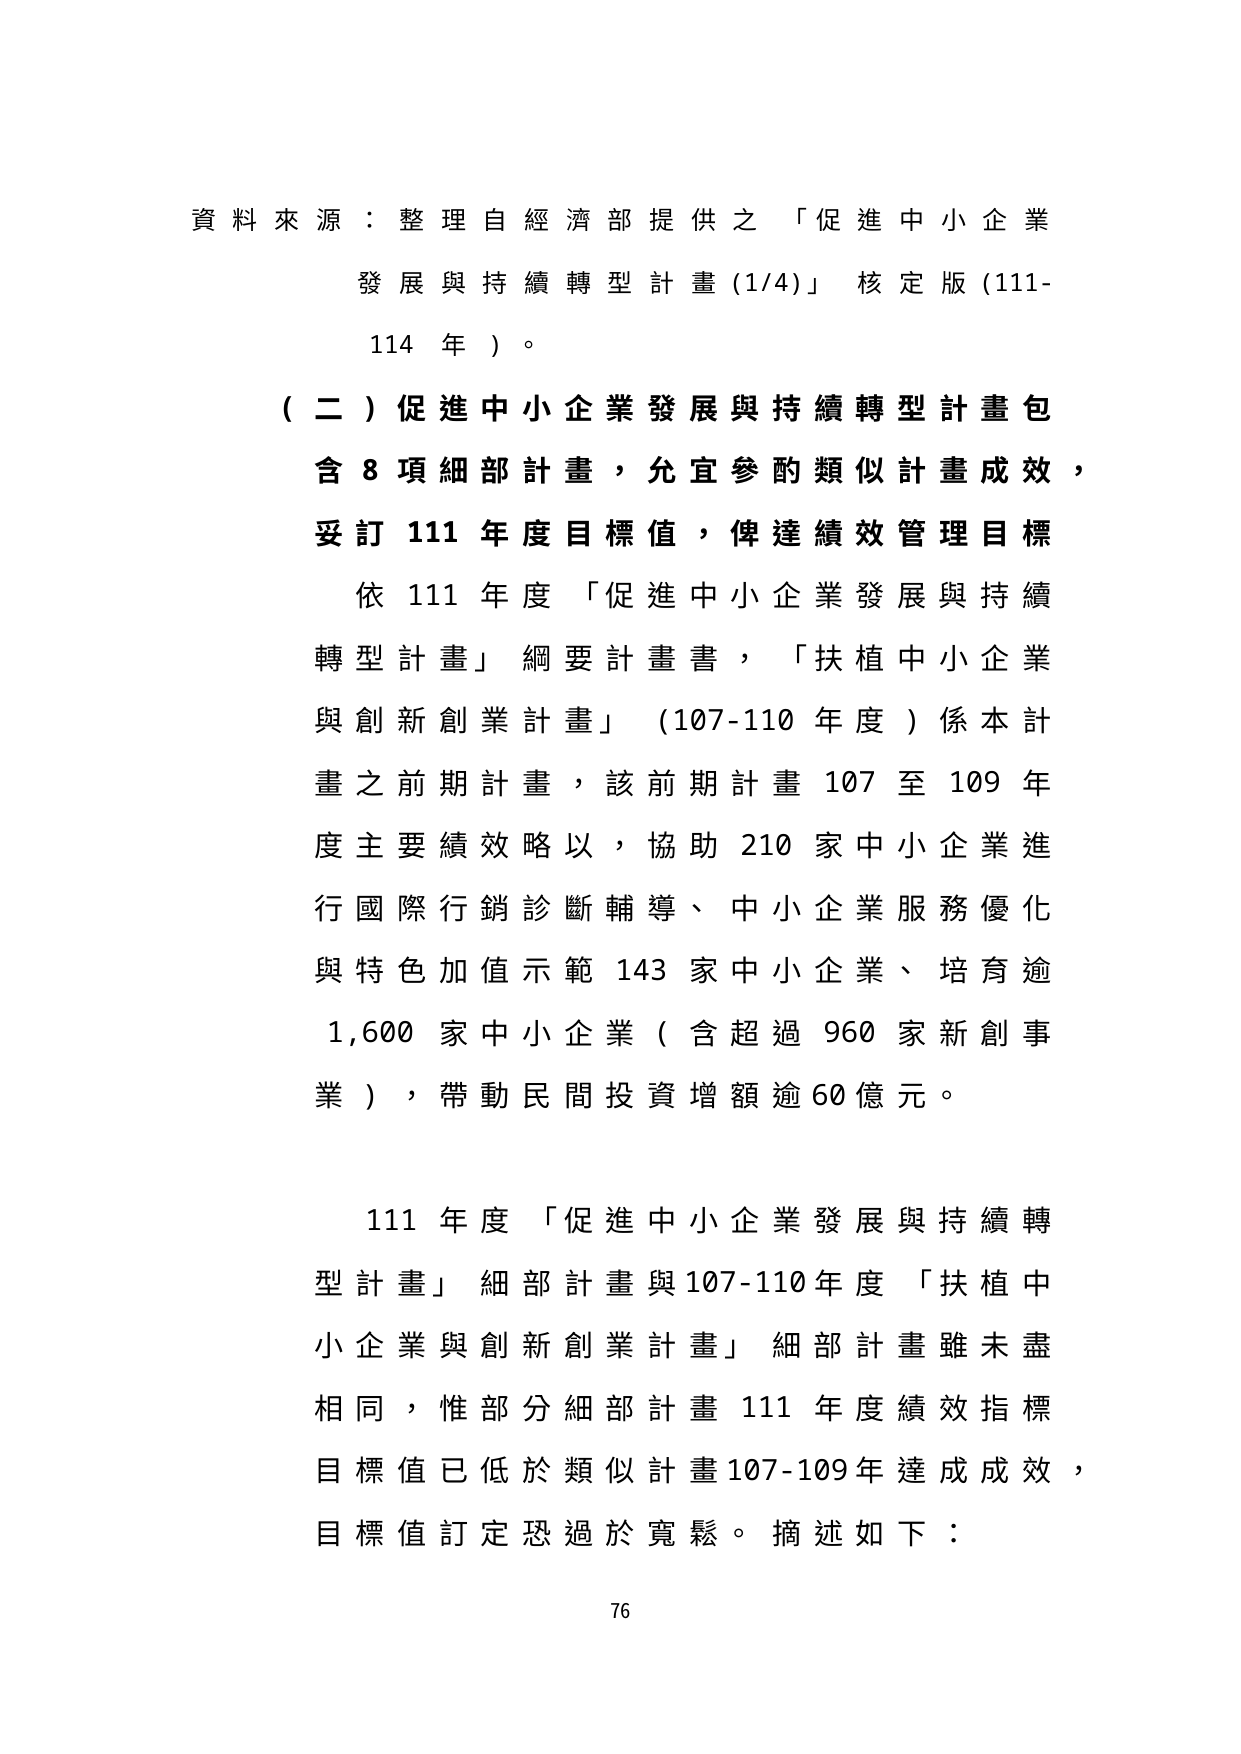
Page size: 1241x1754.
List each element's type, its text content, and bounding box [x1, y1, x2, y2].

text 111年度「促進中小企業發展與持續轉型計畫」細部計畫與107-110年度「扶植中小企業與創新創業計畫」細部計畫雖未盡相同，惟部分細部計畫111年度績效指標目標值已低於類似計畫107-109年達成成效，目標值訂定恐過於寬鬆。摘述如下： [271, 1177, 1058, 1552]
text (二)促進中小企業發展與持續轉型計畫包含8項細部計畫，允宜參酌類似計畫成效，妥訂111年度目標值，俾達績效管理目標 [242, 365, 1058, 552]
text 依111年度「促進中小企業發展與持續轉型計畫」綱要計畫書，「扶植中小企業與創新創業計畫」(107-110年度)係本計畫之前期計畫，該前期計畫107至109年度主要績效略以，協助210家中小企業進行國際行銷診斷輔導、中小企業服務優化與特色加值示範143家中小企業、培育逾1,600家中小企業(含超過960家新創事業)，帶動民間投資增額逾60億元。 [271, 552, 1058, 1177]
text 資料來源：整理自經濟部提供之「促進中小企業發展與持續轉型計畫(1/4)」核定版(111-114年)。 [181, 177, 1058, 365]
